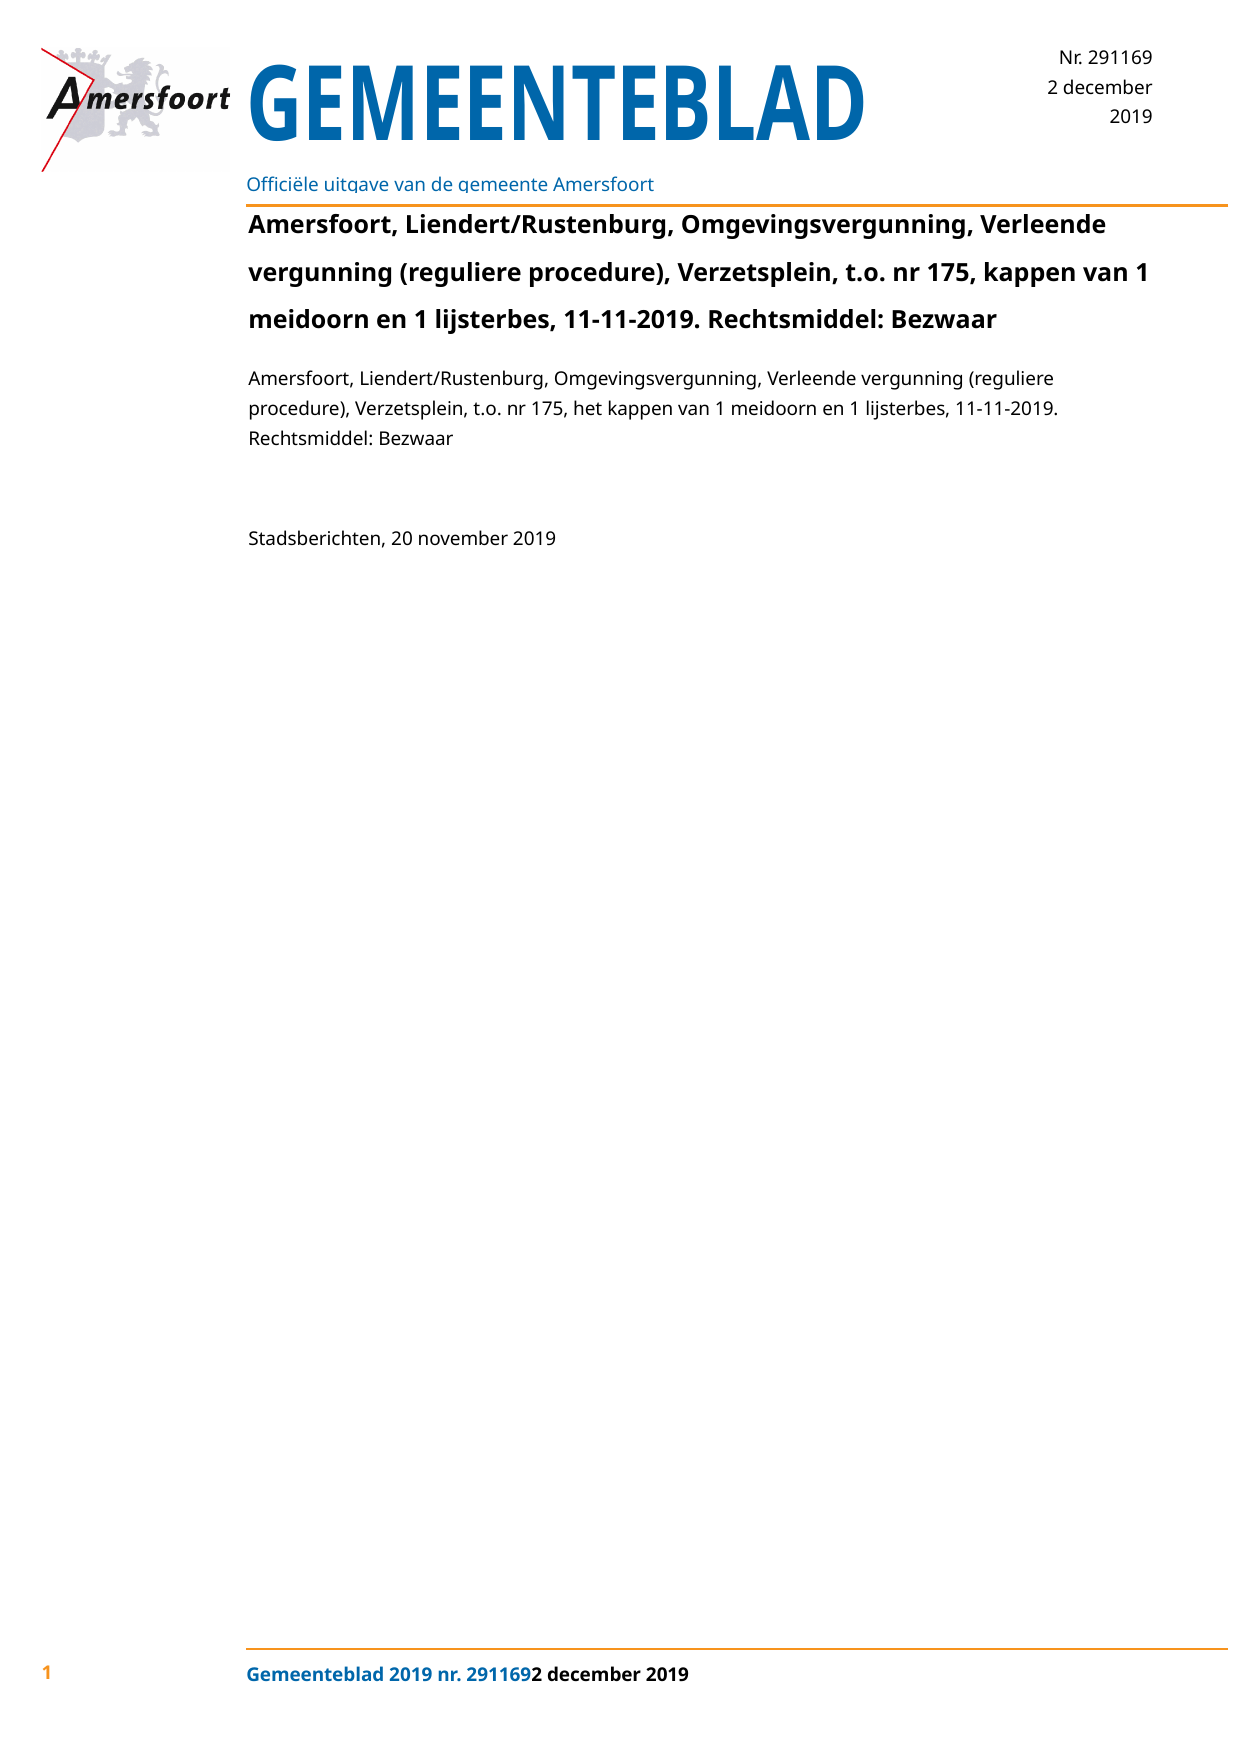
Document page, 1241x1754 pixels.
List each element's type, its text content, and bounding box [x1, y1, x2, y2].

text Amersfoort, Liendert/Rustenburg, Omgevingsvergunning, Verleende vergunning (reguliere procedure), Verzetsplein, t.o. nr 175, het kappen van 1 meidoorn en 1 lijsterbes, 11-11-2019. Rechtsmiddel: Bezwaar [248, 366, 1152, 450]
picture [41, 47, 231, 172]
text Stadsberichten, 20 november 2019 [248, 526, 1152, 551]
text Amersfoort, Liendert/Rustenburg, Omgevingsvergunning, Verleende vergunning (reguliere procedure), Verzetsplein, t.o. nr 175, kappen van 1 meidoorn en 1 lijsterbes, 11-11-2019. Rechtsmiddel: Bezwaar [248, 207, 1152, 336]
